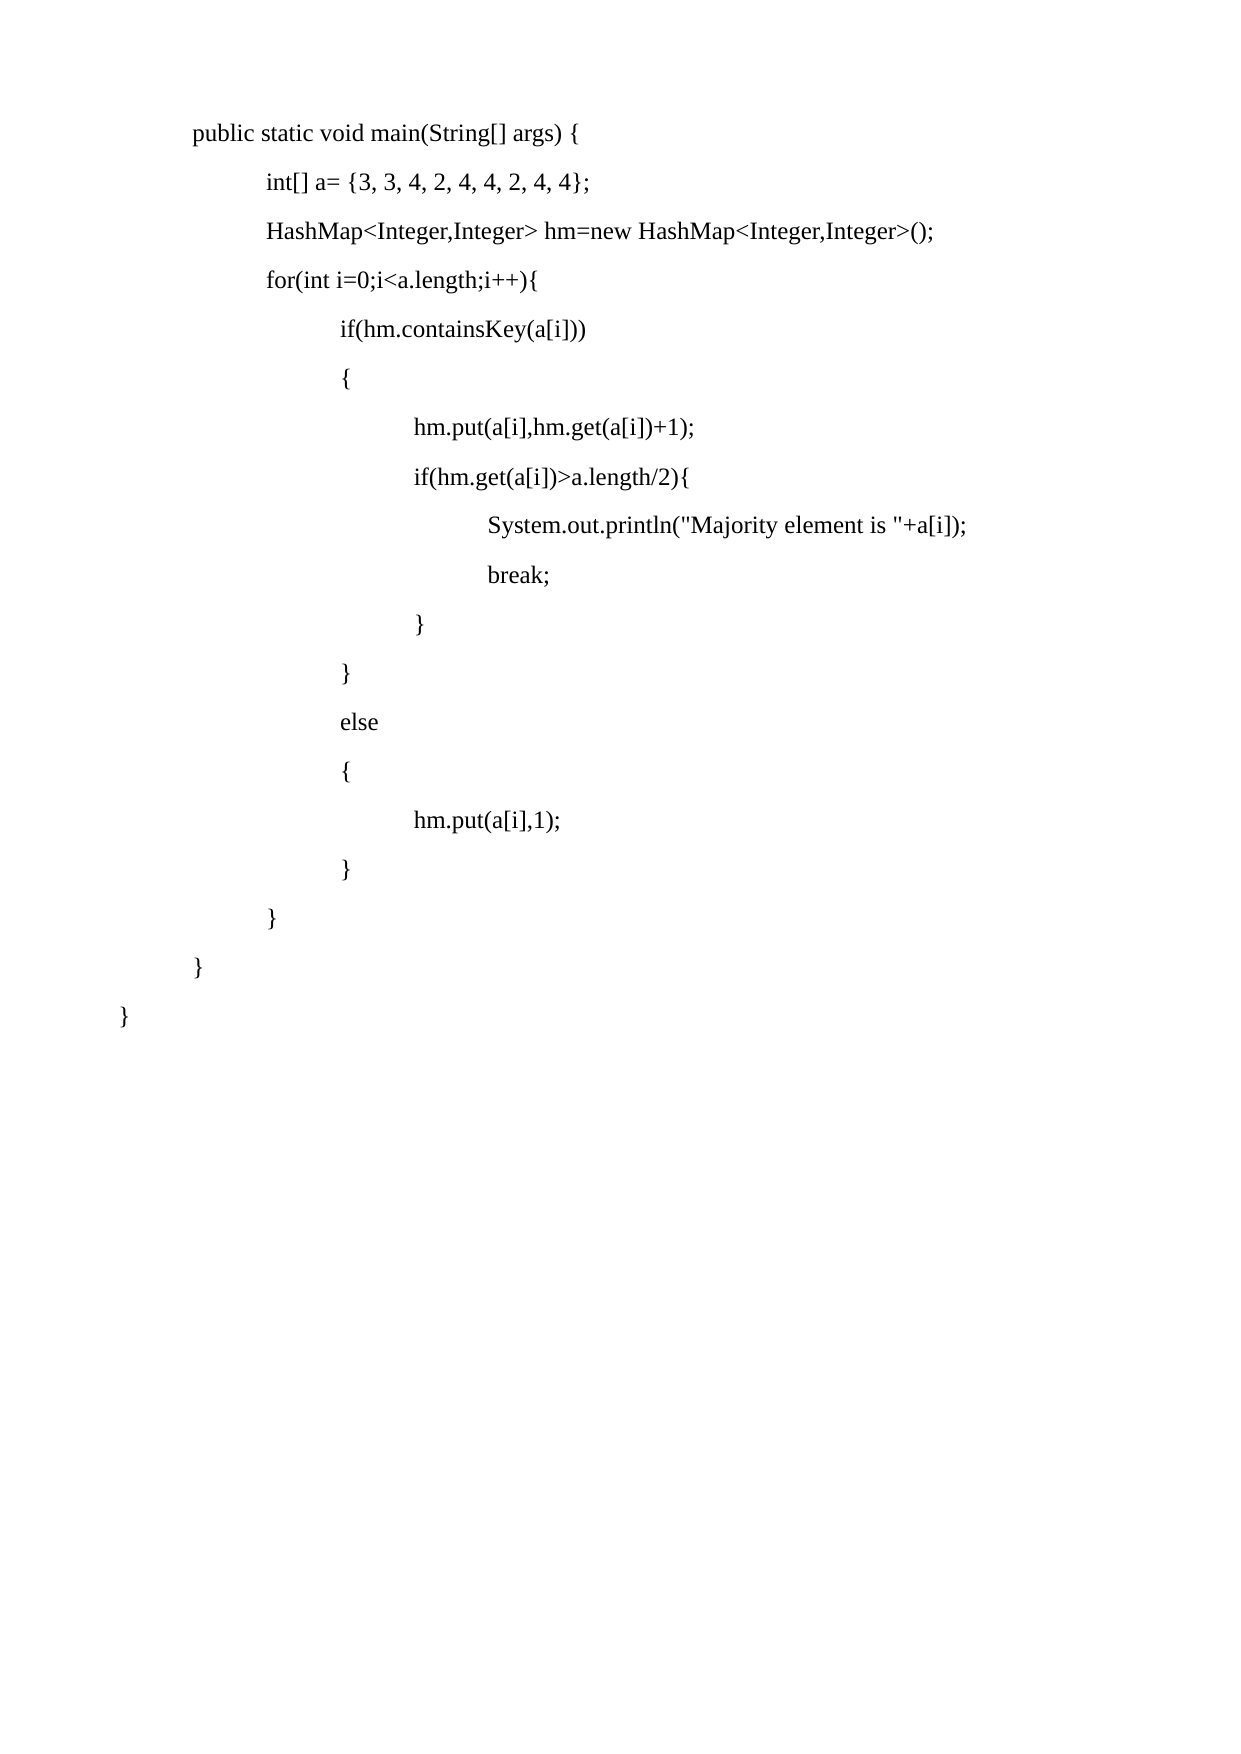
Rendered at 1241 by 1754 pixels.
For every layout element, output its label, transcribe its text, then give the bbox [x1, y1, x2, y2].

text { [118, 363, 1122, 392]
text HashMap<Integer,Integer> hm=new HashMap<Integer,Integer>(); [118, 216, 1122, 245]
text public static void main(String[] args) { [118, 118, 1122, 147]
text break; [118, 560, 1122, 588]
text } [118, 609, 1122, 637]
text } [118, 952, 1122, 981]
text } [118, 1001, 1122, 1030]
text for(int i=0;i<a.length;i++){ [118, 265, 1122, 294]
text } [118, 658, 1122, 687]
text } [118, 854, 1122, 883]
text hm.put(a[i],hm.get(a[i])+1); [118, 412, 1122, 441]
text int[] a= {3, 3, 4, 2, 4, 4, 2, 4, 4}; [118, 167, 1122, 196]
text hm.put(a[i],1); [118, 805, 1122, 834]
text System.out.println("Majority element is "+a[i]); [118, 511, 1122, 539]
text else [118, 707, 1122, 736]
text if(hm.containsKey(a[i])) [118, 314, 1122, 343]
text { [118, 756, 1122, 785]
text } [118, 903, 1122, 932]
text if(hm.get(a[i])>a.length/2){ [118, 462, 1122, 490]
